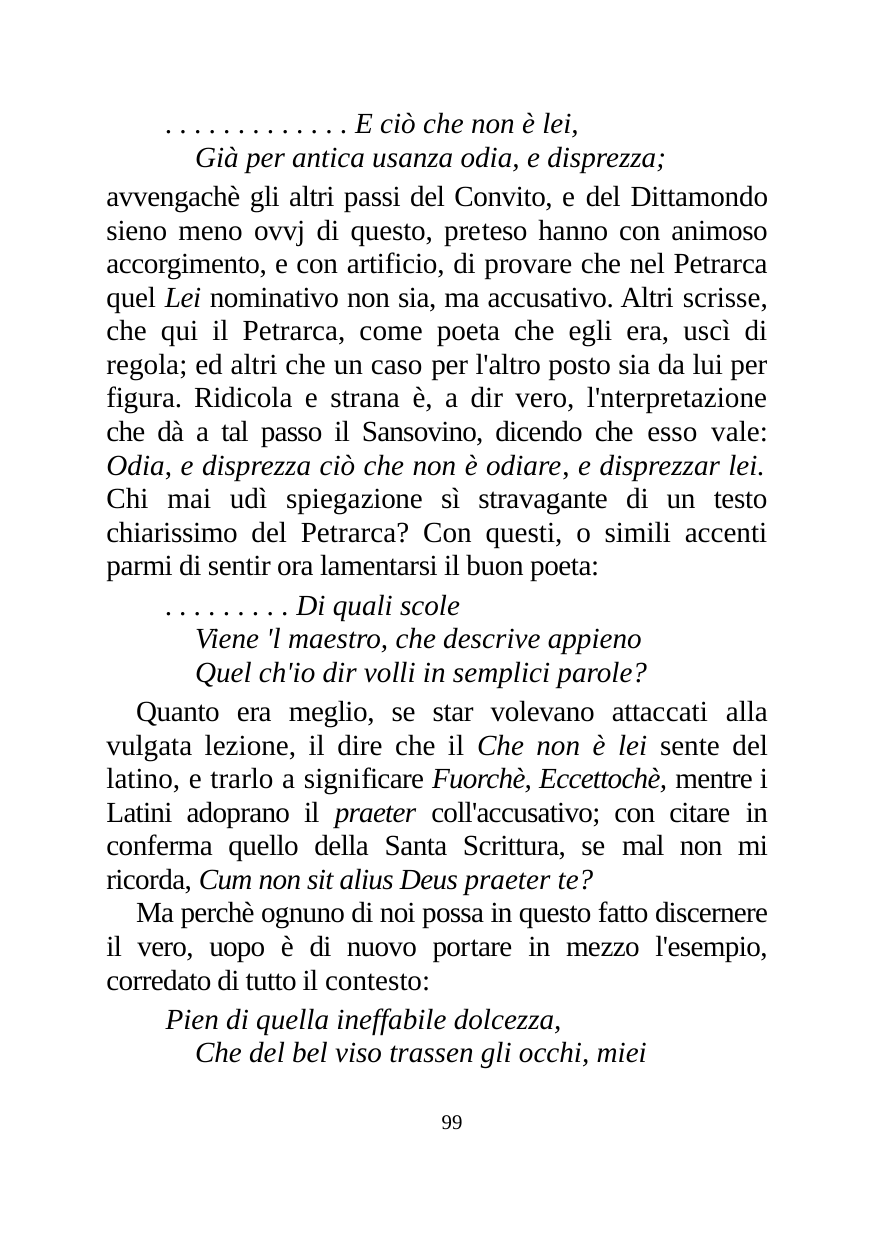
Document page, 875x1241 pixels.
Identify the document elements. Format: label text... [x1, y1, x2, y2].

text . . . . . . . . . Di quali scole Viene 'l maestro, che descrive appieno Quel ch'io dir volli in semplici parole? [165, 588, 768, 688]
text Quanto era meglio, se star volevano attaccati alla vulgata lezione, il dire che il Che non è lei sente del latino, e trarlo a significare Fuorchè, Eccettochè, mentre i Latini adoprano il praeter coll'accusativo; con citare in conferma quello della Santa Scrittura, se mal non mi ricorda, Cum non sit alius Deus praeter te? [106, 694, 768, 896]
text Ma perchè ognuno di noi possa in questo fatto discernere il vero, uopo è di nuovo portare in mezzo l'esempio, corredato di tutto il contesto: [106, 896, 768, 996]
text Pien di quella ineffabile dolcezza, Che del bel viso trassen gli occhi, miei [165, 1002, 768, 1069]
text avvengachè gli altri passi del Convito, e del Dittamondo sieno meno ovvj di questo, preteso hanno con animoso accorgimento, e con artificio, di provare che nel Petrarca quel Lei nominativo non sia, ma accusativo. Altri scrisse, che qui il Petrarca, come poeta che egli era, uscì di regola; ed altri che un caso per l'altro posto sia da lui per figura. Ridicola e strana è, a dir vero, l'nterpretazione che dà a tal passo il Sansovino, dicendo che esso vale: Odia, e disprezza ciò che non è odiare, e disprezzar lei. Chi mai udì spiegazione sì stravagante di un testo chiarissimo del Petrarca? Con questi, o simili accenti parmi di sentir ora lamentarsi il buon poeta: [106, 179, 768, 582]
text . . . . . . . . . . . . . E ciò che non è lei, Già per antica usanza odia, e disprezza; [165, 106, 768, 173]
